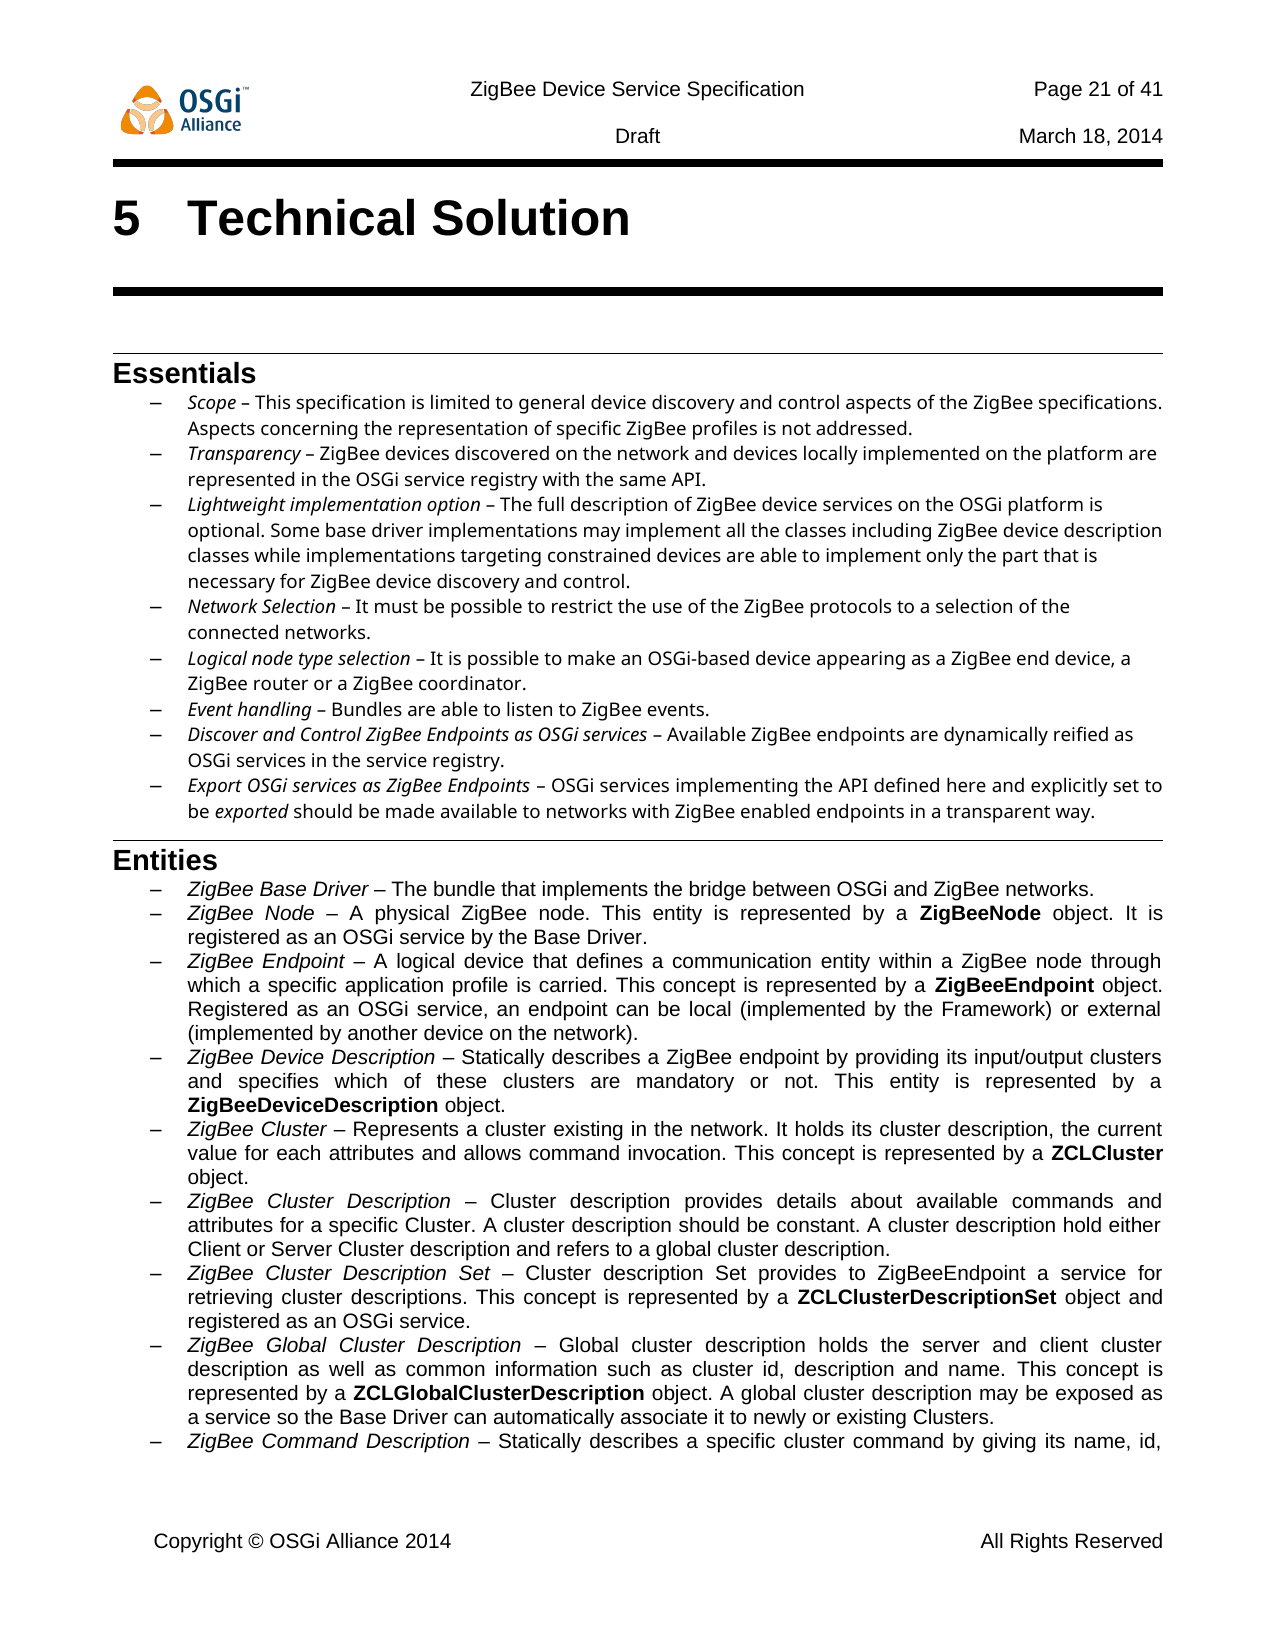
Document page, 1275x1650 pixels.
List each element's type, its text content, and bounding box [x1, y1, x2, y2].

list ZigBee Cluster – Represents a cluster existing in the network. It holds its cluster description, the current value for each attributes and allows command invocation. This concept is represented by a ZCLCluster object. [150, 1117, 1163, 1189]
list ZigBee Base Driver – The bundle that implements the bridge between OSGi and ZigBee networks. [150, 877, 1163, 901]
list Scope – This specification is limited to general device discovery and control aspects of the ZigBee specifications. Aspects concerning the representation of specific ZigBee profiles is not addressed. [150, 389, 1163, 441]
list Lightweight implementation option – The full description of ZigBee device services on the OSGi platform is optional. Some base driver implementations may implement all the classes including ZigBee device description classes while implementations targeting constrained devices are able to implement only the part that is necessary for ZigBee device discovery and control. [150, 492, 1163, 594]
list Discover and Control ZigBee Endpoints as OSGi services – Available ZigBee endpoints are dynamically reified as OSGi services in the service registry. [150, 721, 1163, 772]
picture [113, 78, 257, 142]
subtitle Essentials [112, 354, 1163, 389]
list ZigBee Device Description – Statically describes a ZigBee endpoint by providing its input/output clusters and specifies which of these clusters are mandatory or not. This entity is represented by a ZigBeeDeviceDescription object. [150, 1045, 1163, 1117]
list ZigBee Command Description – Statically describes a specific cluster command by giving its name, id, [150, 1429, 1163, 1453]
list ZigBee Node – A physical ZigBee node. This entity is represented by a ZigBeeNode object. It is registered as an OSGi service by the Base Driver. [150, 901, 1163, 949]
list ZigBee Cluster Description Set – Cluster description Set provides to ZigBeeEndpoint a service for retrieving cluster descriptions. This concept is represented by a ZCLClusterDescriptionSet object and registered as an OSGi service. [150, 1261, 1163, 1333]
list ZigBee Global Cluster Description – Global cluster description holds the server and client cluster description as well as common information such as cluster id, description and name. This concept is represented by a ZCLGlobalClusterDescription object. A global cluster description may be exposed as a service so the Base Driver can automatically associate it to newly or existing Clusters. [150, 1333, 1163, 1429]
list Network Selection – It must be possible to restrict the use of the ZigBee protocols to a selection of the connected networks. [150, 594, 1163, 645]
list Logical node type selection – It is possible to make an OSGi-based device appearing as a ZigBee end device, a ZigBee router or a ZigBee coordinator. [150, 645, 1163, 696]
list ZigBee Endpoint – A logical device that defines a communication entity within a ZigBee node through which a specific application profile is carried. This concept is represented by a ZigBeeEndpoint object. Registered as an OSGi service, an endpoint can be local (implemented by the Framework) or external (implemented by another device on the network). [150, 949, 1163, 1045]
list Transparency – ZigBee devices discovered on the network and devices locally implemented on the platform are represented in the OSGi service registry with the same API. [150, 441, 1163, 492]
subtitle Technical Solution [112, 160, 1163, 296]
list Event handling – Bundles are able to listen to ZigBee events. [150, 696, 1163, 721]
list ZigBee Cluster Description – Cluster description provides details about available commands and attributes for a specific Cluster. A cluster description should be constant. A cluster description hold either Client or Server Cluster description and refers to a global cluster description. [150, 1189, 1163, 1261]
subtitle Entities [112, 841, 1163, 877]
list Export OSGi services as ZigBee Endpoints – OSGi services implementing the API defined here and explicitly set to be exported should be made available to networks with ZigBee enabled endpoints in a transparent way. [150, 772, 1163, 823]
